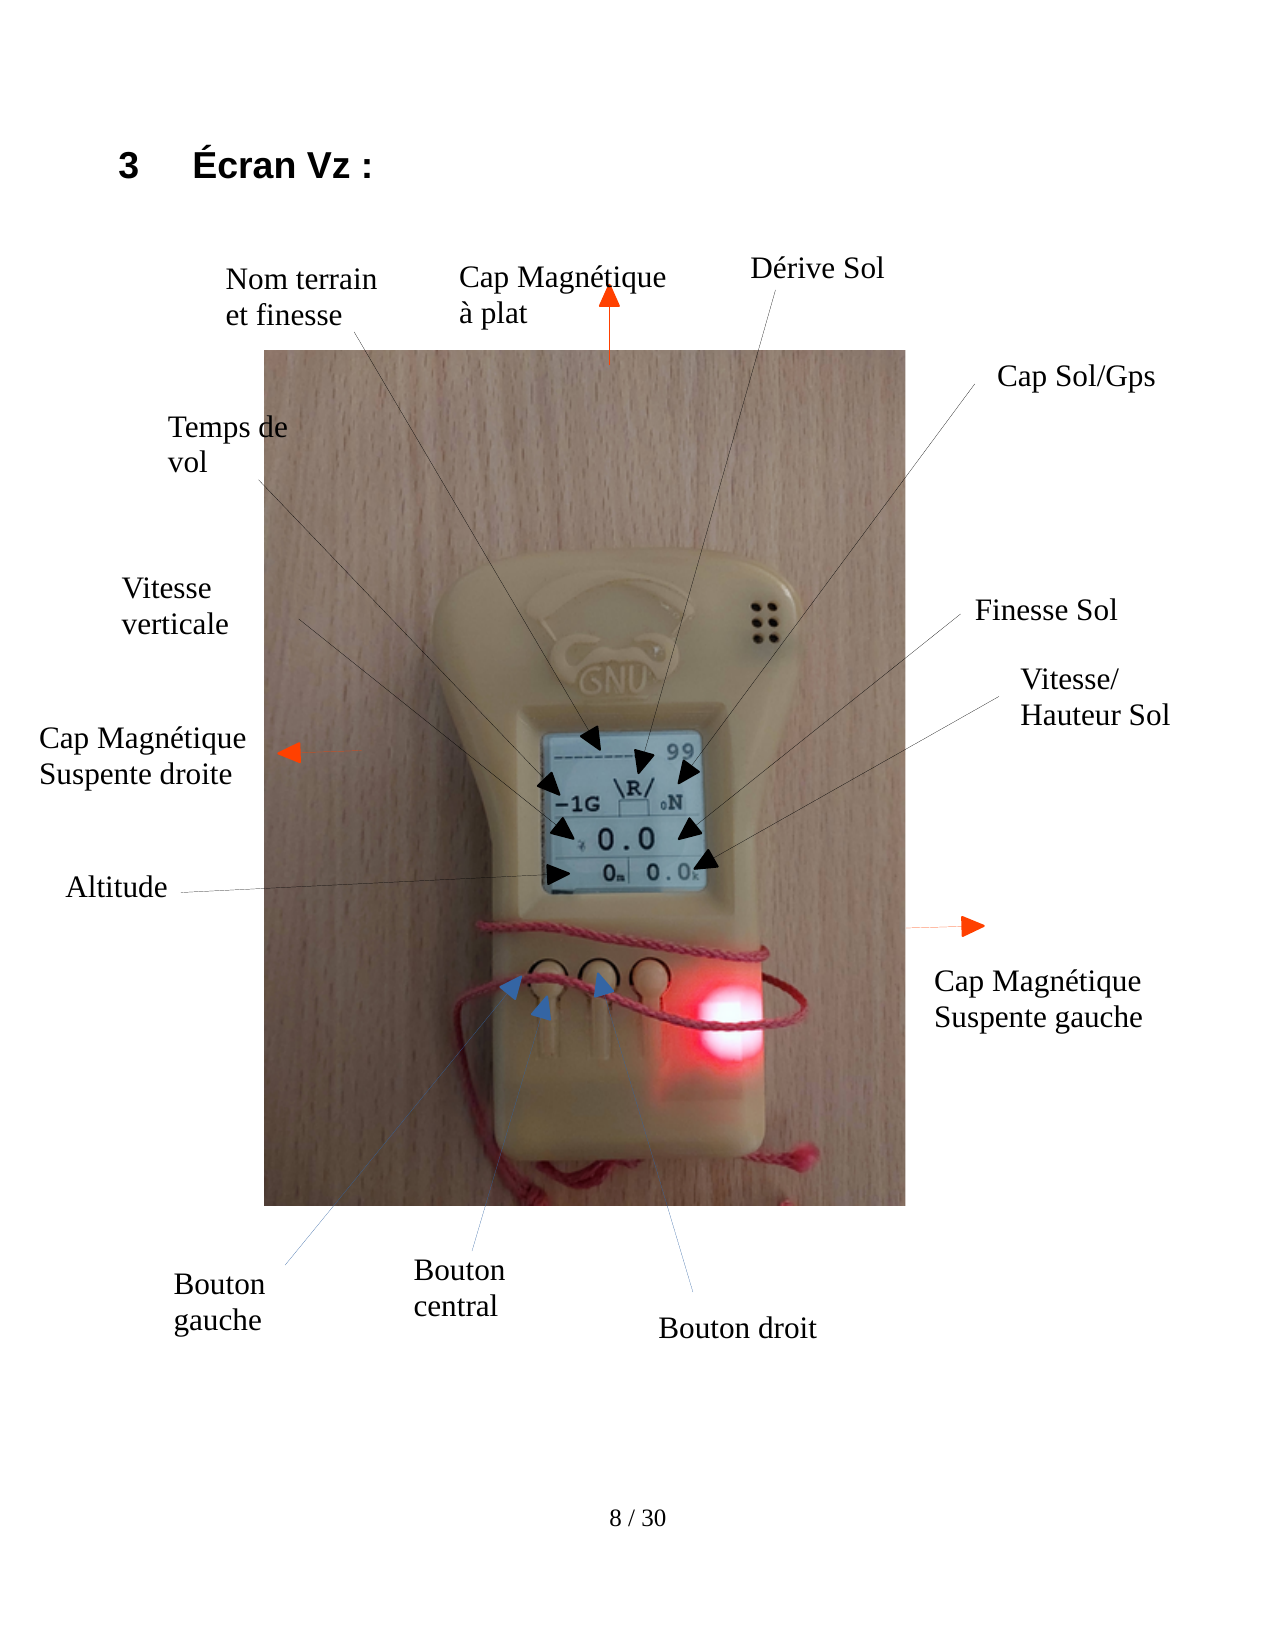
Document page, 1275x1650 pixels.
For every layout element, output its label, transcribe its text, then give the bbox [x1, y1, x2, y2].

subtitle Écran Vz : [118, 143, 1157, 186]
picture [264, 350, 906, 1206]
